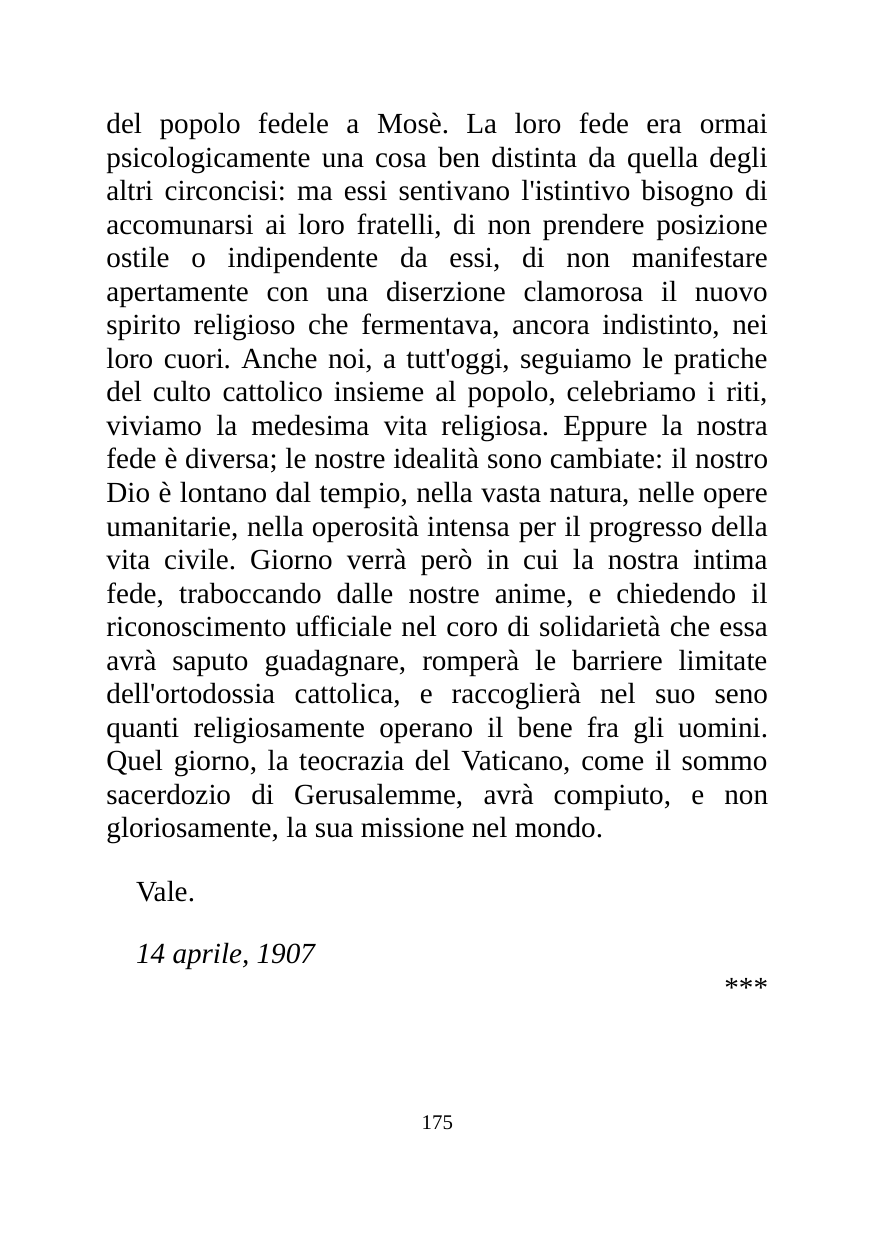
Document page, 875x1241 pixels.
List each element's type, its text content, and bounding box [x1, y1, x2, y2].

text 14 aprile, 1907 [106, 937, 768, 970]
text Vale. [106, 874, 768, 907]
text del popolo fedele a Mosè. La loro fede era ormai psicologicamente una cosa ben distinta da quella degli altri circoncisi: ma essi sentivano l'istintivo bisogno di accomunarsi ai loro fratelli, di non prendere posizione ostile o indipendente da essi, di non manifestare apertamente con una diserzione clamorosa il nuovo spirito religioso che fermentava, ancora indistinto, nei loro cuori. Anche noi, a tutt'oggi, seguiamo le pratiche del culto cattolico insieme al popolo, celebriamo i riti, viviamo la medesima vita religiosa. Eppure la nostra fede è diversa; le nostre idealità sono cambiate: il nostro Dio è lontano dal tempio, nella vasta natura, nelle opere umanitarie, nella operosità intensa per il progresso della vita civile. Giorno verrà però in cui la nostra intima fede, traboccando dalle nostre anime, e chiedendo il riconoscimento ufficiale nel coro di solidarietà che essa avrà saputo guadagnare, romperà le barriere limitate dell'ortodossia cattolica, e raccoglierà nel suo seno quanti religiosamente operano il bene fra gli uomini. Quel giorno, la teocrazia del Vaticano, come il sommo sacerdozio di Gerusalemme, avrà compiuto, e non gloriosamente, la sua missione nel mondo. [106, 106, 768, 844]
text *** [148, 970, 768, 1004]
